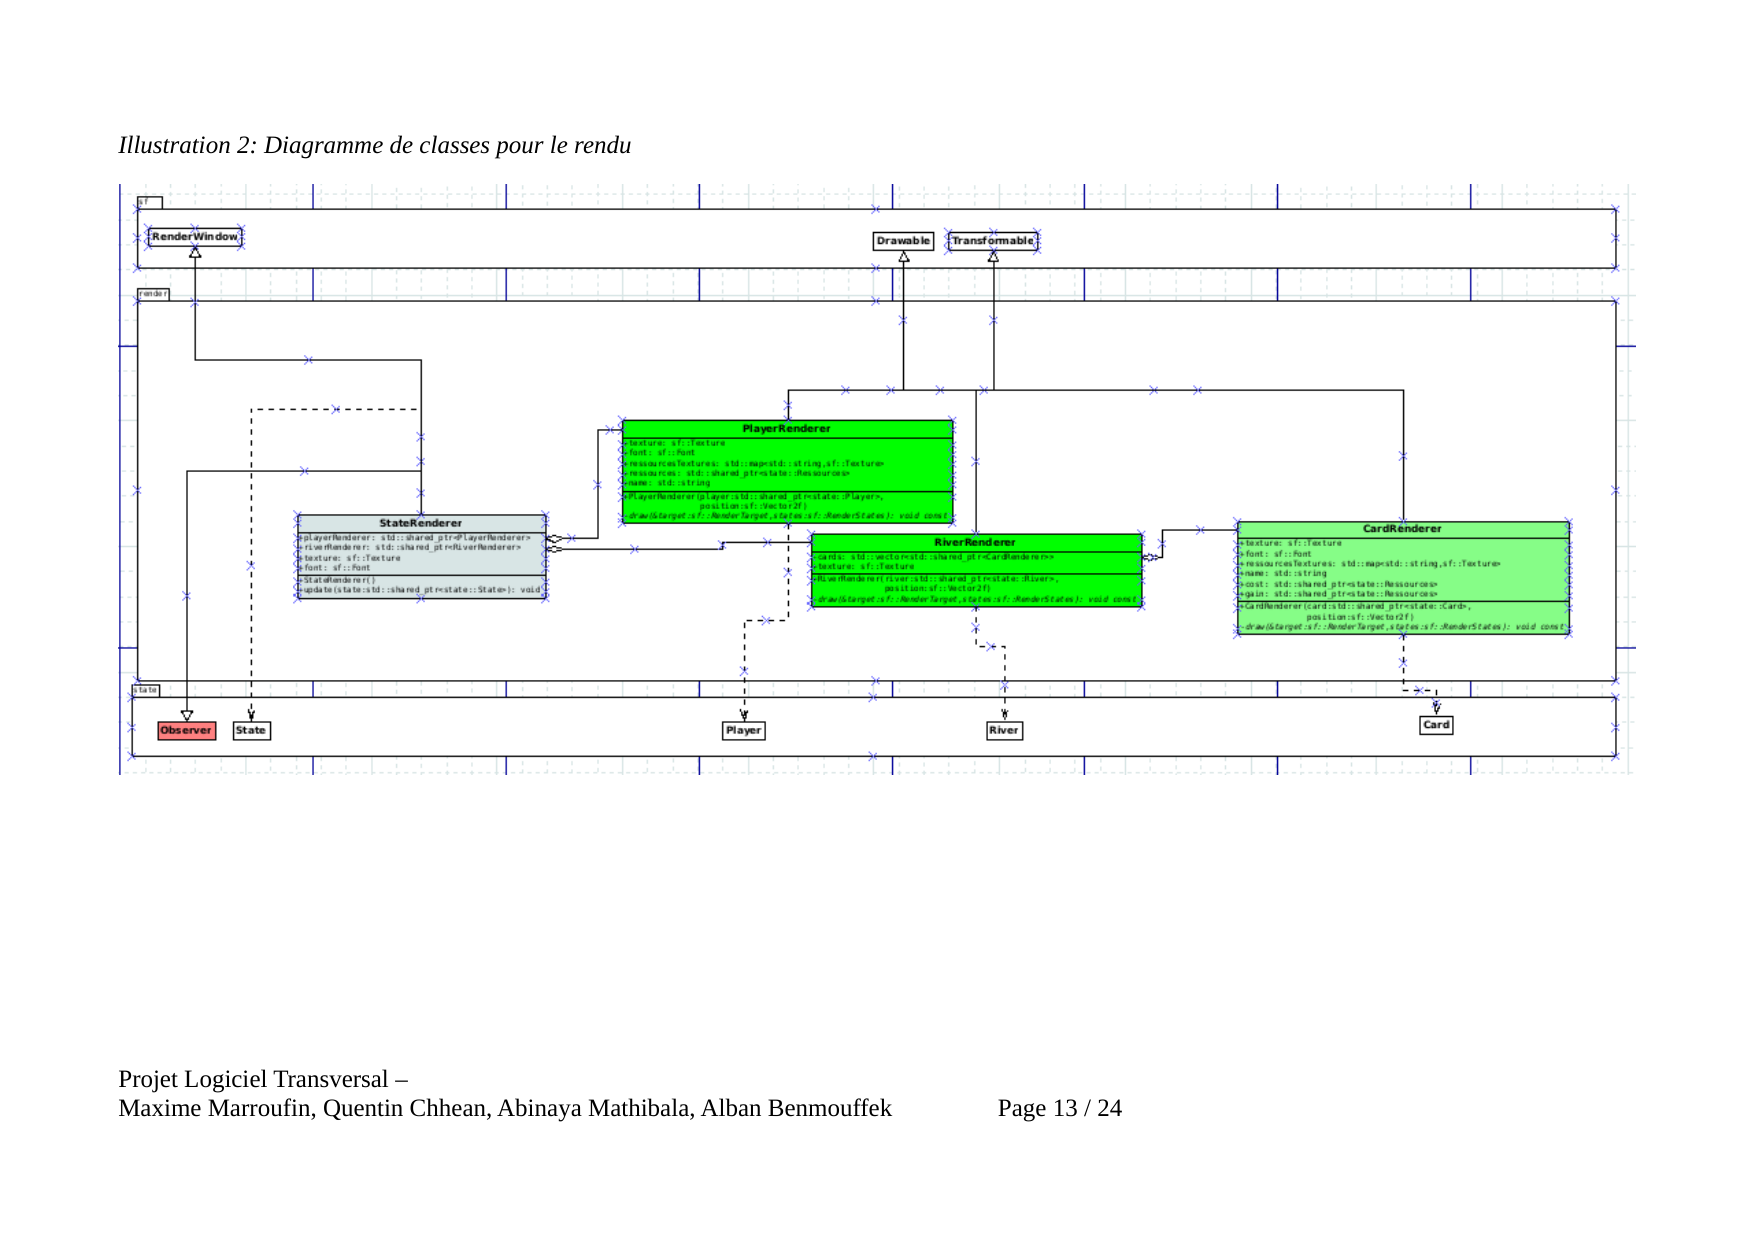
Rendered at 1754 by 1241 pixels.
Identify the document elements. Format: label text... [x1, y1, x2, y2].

text Illustration 2: Diagramme de classes pour le rendu [118, 131, 1636, 159]
